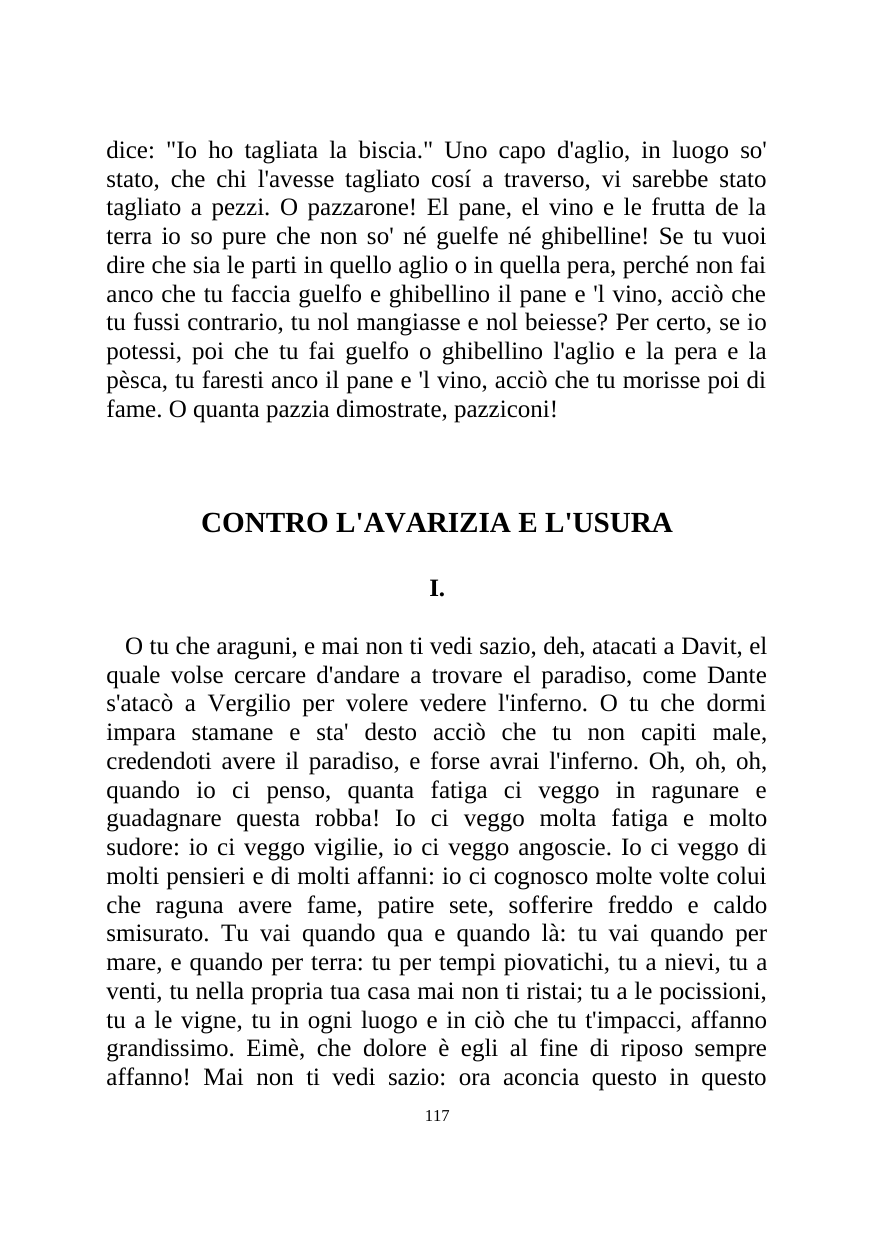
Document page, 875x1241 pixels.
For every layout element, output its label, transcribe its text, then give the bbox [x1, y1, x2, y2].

subtitle CONTRO L'AVARIZIA E L'USURA [106, 505, 768, 538]
text O tu che araguni, e mai non ti vedi sazio, deh, atacati a Davit, el quale volse cercare d'andare a trovare el paradiso, come Dante s'atacò a Vergilio per volere vedere l'inferno. O tu che dormi impara stamane e sta' desto acciò che tu non capiti male, credendoti avere il paradiso, e forse avrai l'inferno. Oh, oh, oh, quando io ci penso, quanta fatiga ci veggo in ragunare e guadagnare questa robba! Io ci veggo molta fatiga e molto sudore: io ci veggo vigilie, io ci veggo angoscie. Io ci veggo di molti pensieri e di molti affanni: io ci cognosco molte volte colui che raguna avere fame, patire sete, sofferire freddo e caldo smisurato. Tu vai quando qua e quando là: tu vai quando per mare, e quando per terra: tu per tempi piovatichi, tu a nievi, tu a venti, tu nella propria tua casa mai non ti ristai; tu a le pocissioni, tu a le vigne, tu in ogni luogo e in ciò che tu t'impacci, affanno grandissimo. Eimè, che dolore è egli al fine di riposo sempre affanno! Mai non ti vedi sazio: ora aconcia questo in questo [106, 631, 768, 1091]
text dice: "Io ho tagliata la biscia." Uno capo d'aglio, in luogo so' stato, che chi l'avesse tagliato cosí a traverso, vi sarebbe stato tagliato a pezzi. O pazzarone! El pane, el vino e le frutta de la terra io so pure che non so' né guelfe né ghibelline! Se tu vuoi dire che sia le parti in quello aglio o in quella pera, perché non fai anco che tu faccia guelfo e ghibellino il pane e 'l vino, acciò che tu fussi contrario, tu nol mangiasse e nol beiesse? Per certo, se io potessi, poi che tu fai guelfo o ghibellino l'aglio e la pera e la pèsca, tu faresti anco il pane e 'l vino, acciò che tu morisse poi di fame. O quanta pazzia dimostrate, pazziconi! [106, 135, 768, 422]
text I. [106, 573, 768, 602]
